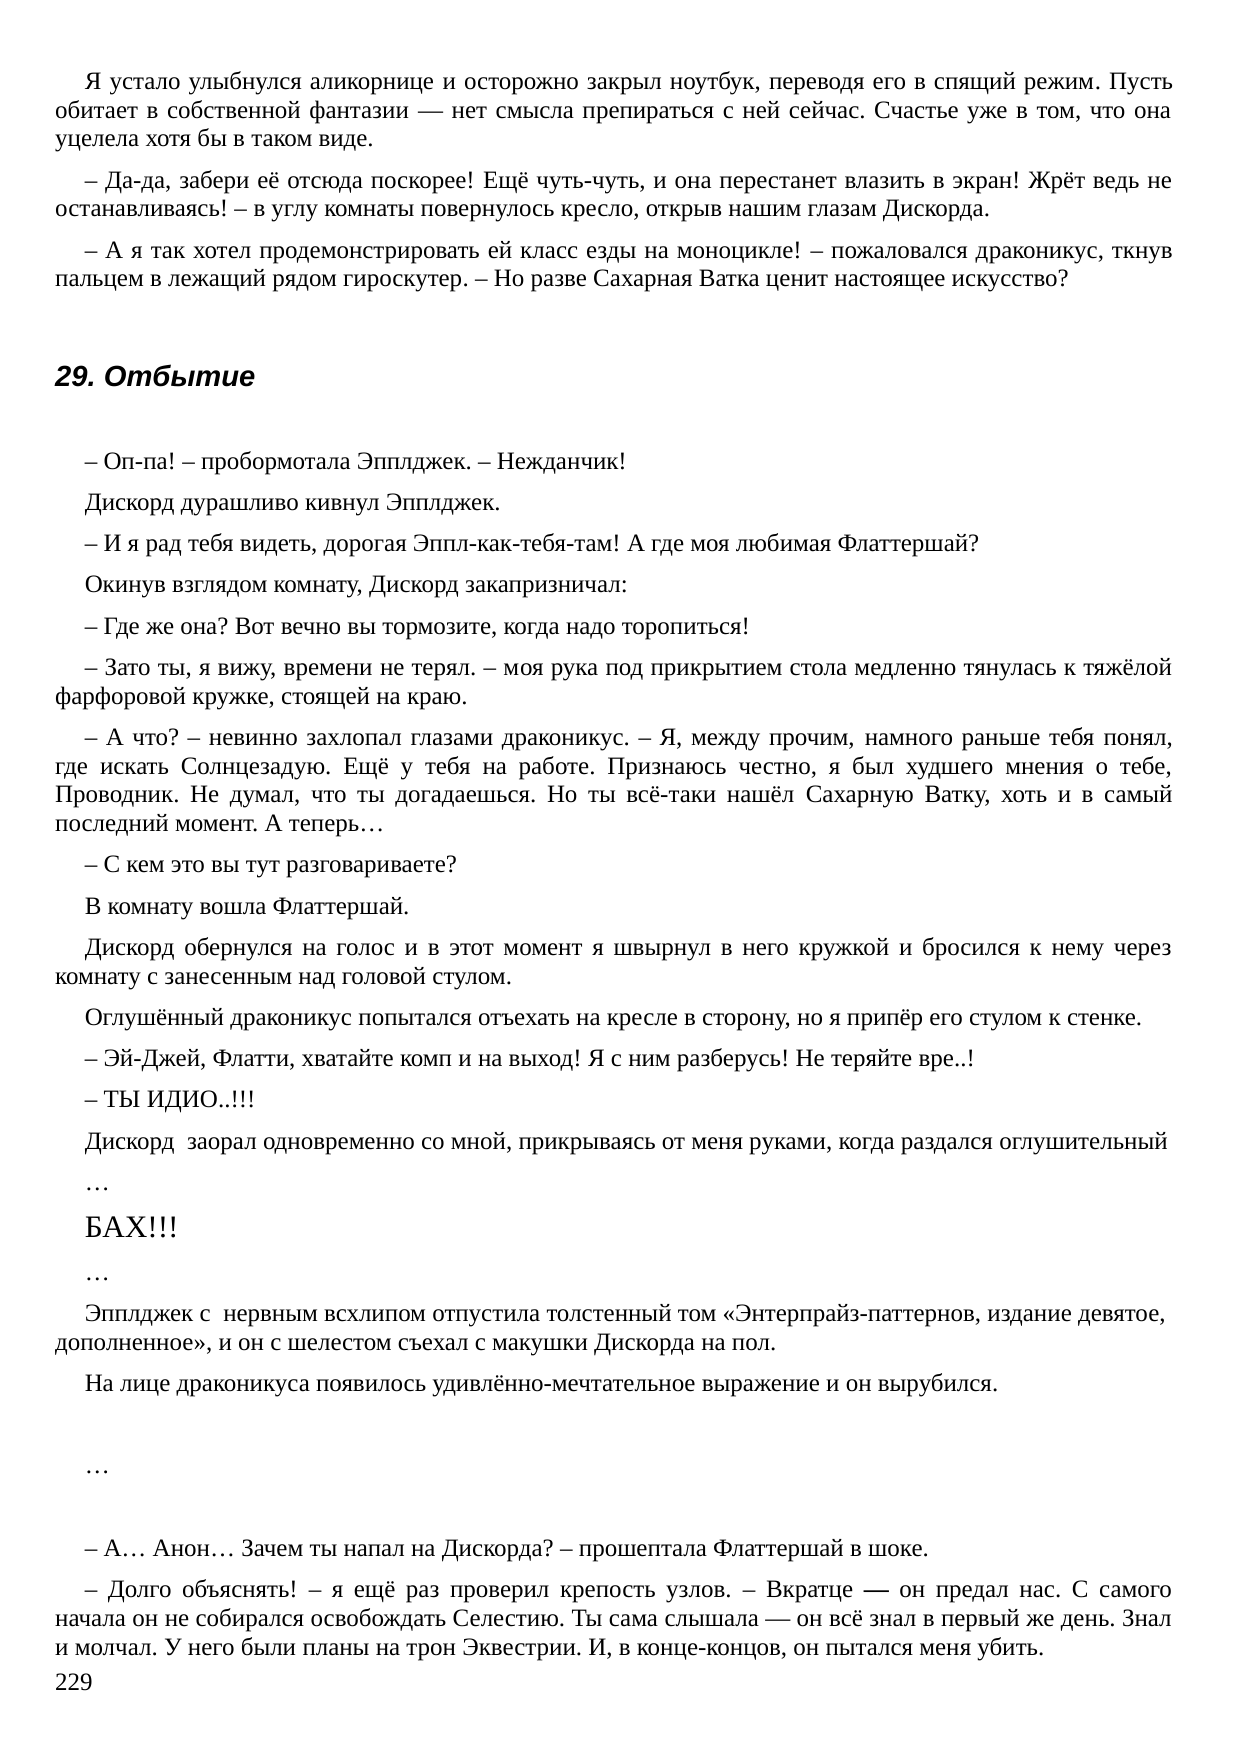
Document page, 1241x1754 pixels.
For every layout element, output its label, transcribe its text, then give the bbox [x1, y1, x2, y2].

text – С кем это вы тут разговариваете? [55, 849, 1173, 878]
text – А… Анон… Зачем ты напал на Дискорда? – прошептала Флаттершай в шоке. [55, 1533, 1173, 1562]
subtitle 29. Отбытие [55, 358, 1173, 392]
text – Где же она? Вот вечно вы тормозите, когда надо торопиться! [55, 611, 1173, 639]
text – Долго объяснять! – я ещё раз проверил крепость узлов. – Вкратце — он предал нас. С самого начала он не собирался освобождать Селестию. Ты сама слышала — он всё знал в первый же день. Знал и молчал. У него были планы на трон Эквестрии. И, в конце-концов, он пытался меня убить. [55, 1574, 1173, 1661]
text – Эй-Джей, Флатти, хватайте комп и на выход! Я с ним разберусь! Не теряйте вре..! [55, 1043, 1173, 1072]
text Дискорд заорал одновременно со мной, прикрываясь от меня руками, когда раздался оглушительный [55, 1126, 1173, 1154]
text … [55, 1167, 1173, 1196]
text – Да-да, забери её отсюда поскорее! Ещё чуть-чуть, и она перестанет влазить в экран! Жрёт ведь не останавливаясь! – в углу комнаты повернулось кресло, открыв нашим глазам Дискорда. [55, 165, 1173, 222]
text – Оп-па! – пробормотала Эпплджек. – Нежданчик! [55, 446, 1173, 474]
text – И я рад тебя видеть, дорогая Эппл-как-тебя-там! А где моя любимая Флаттершай? [55, 528, 1173, 557]
text – ТЫ ИДИО..!!! [55, 1084, 1173, 1113]
text … [55, 1451, 1173, 1479]
text Оглушённый драконикус попытался отъехать на кресле в сторону, но я припёр его стулом к стенке. [55, 1002, 1173, 1031]
text В комнату вошла Флаттершай. [55, 891, 1173, 919]
text … [55, 1257, 1173, 1286]
text – А что? – невинно захлопал глазами драконикус. – Я, между прочим, намного раньше тебя понял, где искать Солнцезадую. Ещё у тебя на работе. Признаюсь честно, я был худшего мнения о тебе, Проводник. Не думал, что ты догадаешься. Но ты всё-таки нашёл Сахарную Ватку, хоть и в самый последний момент. А теперь… [55, 722, 1173, 837]
text На лице драконикуса появилось удивлённо-мечтательное выражение и он вырубился. [55, 1368, 1173, 1397]
text Эпплджек с нервным всхлипом отпустила толстенный том «Энтерпрайз-паттернов, издание девятое, дополненное», и он с шелестом съехал с макушки Дискорда на пол. [55, 1298, 1173, 1356]
text Дискорд обернулся на голос и в этот момент я швырнул в него кружкой и бросился к нему через комнату с занесенным над головой стулом. [55, 932, 1173, 989]
text Окинув взглядом комнату, Дискорд закапризничал: [55, 569, 1173, 598]
text – Зато ты, я вижу, времени не терял. – моя рука под прикрытием стола медленно тянулась к тяжёлой фарфоровой кружке, стоящей на краю. [55, 652, 1173, 709]
text Я устало улыбнулся аликорнице и осторожно закрыл ноутбук, переводя его в спящий режим. Пусть обитает в собственной фантазии — нет смысла препираться с ней сейчас. Счастье уже в том, что она уцелела хотя бы в таком виде. [55, 66, 1173, 152]
text БАХ!!! [55, 1208, 1173, 1244]
text Дискорд дурашливо кивнул Эпплджек. [55, 487, 1173, 516]
text – А я так хотел продемонстрировать ей класс езды на моноцикле! – пожаловался драконикус, ткнув пальцем в лежащий рядом гироскутер. – Но разве Сахарная Ватка ценит настоящее искусство? [55, 235, 1173, 292]
